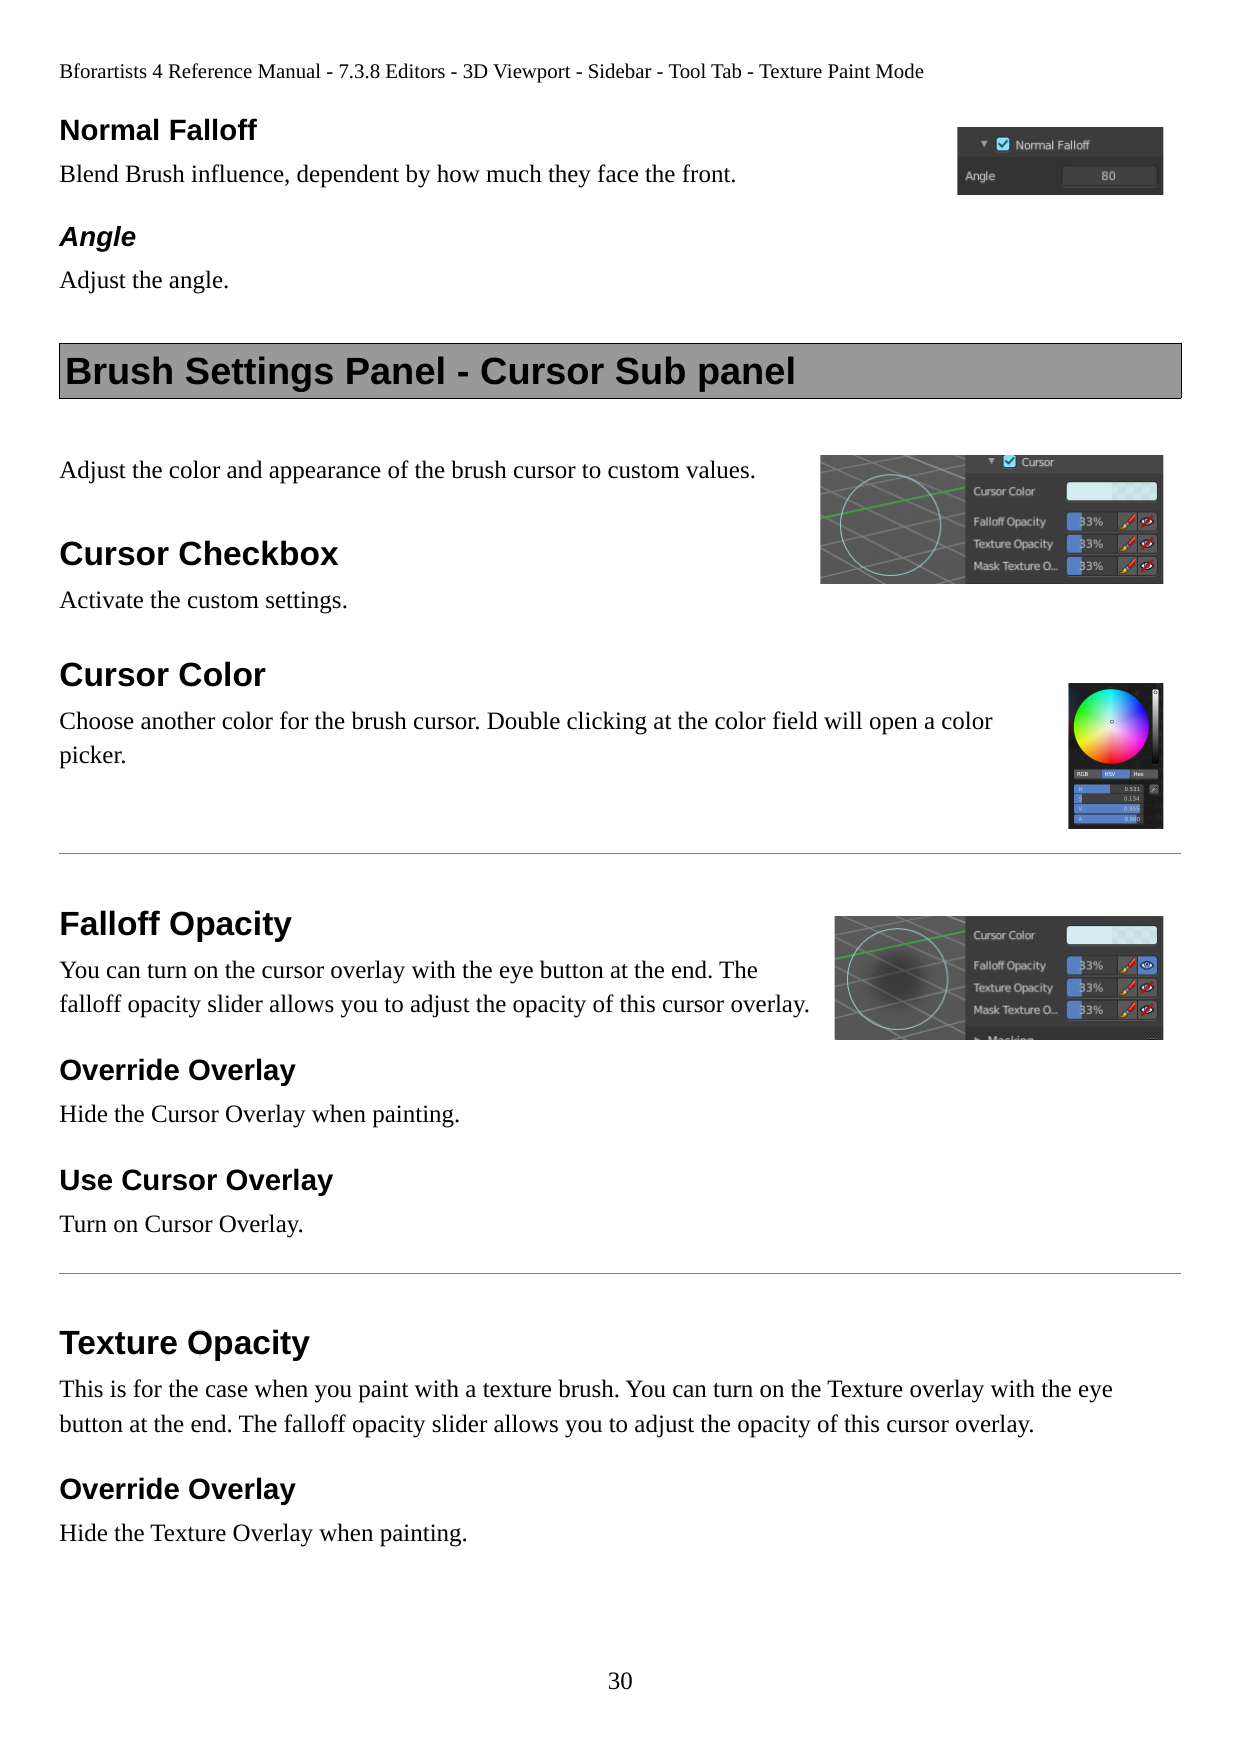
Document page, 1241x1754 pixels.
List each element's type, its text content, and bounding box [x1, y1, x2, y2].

text This is for the case when you paint with a texture brush. You can turn on the Texture overlay with the eye button at the end. The falloff opacity slider allows you to adjust the opacity of this cursor overlay. [59, 1374, 1181, 1437]
text Adjust the color and appearance of the brush cursor to custom values. [59, 455, 820, 484]
subtitle Override Overlay [59, 1472, 1181, 1506]
text Adjust the angle. [59, 265, 1181, 293]
text Hide the Cursor Overlay when painting. [59, 1099, 1181, 1128]
subtitle Override Overlay [59, 1053, 1181, 1087]
subtitle Cursor Color [59, 655, 1181, 693]
picture [834, 916, 1164, 1040]
text Hide the Texture Overlay when painting. [59, 1518, 1181, 1547]
text Turn on Cursor Overlay. [59, 1209, 1181, 1238]
subtitle Falloff Opacity [59, 903, 1181, 942]
picture [820, 455, 1164, 584]
text Activate the custom settings. [59, 585, 1181, 614]
text Choose another color for the brush cursor. Double clicking at the color field will open a color picker. [59, 706, 1068, 769]
subtitle Texture Opacity [59, 1323, 1181, 1362]
picture [1068, 683, 1164, 829]
subtitle Cursor Checkbox [59, 534, 820, 572]
subtitle Use Cursor Overlay [59, 1163, 1181, 1196]
subtitle Angle [59, 220, 1181, 252]
table_header Brush Settings Panel - Cursor Sub panel [60, 344, 1181, 398]
subtitle [1164, 534, 1181, 572]
picture [957, 127, 1164, 195]
text Blend Brush influence, dependent by how much they face the front. [59, 159, 957, 188]
subtitle Normal Falloff [59, 113, 1181, 146]
text You can turn on the cursor overlay with the eye button at the end. The falloff opacity slider allows you to adjust the opacity of this cursor overlay. [59, 955, 834, 1018]
